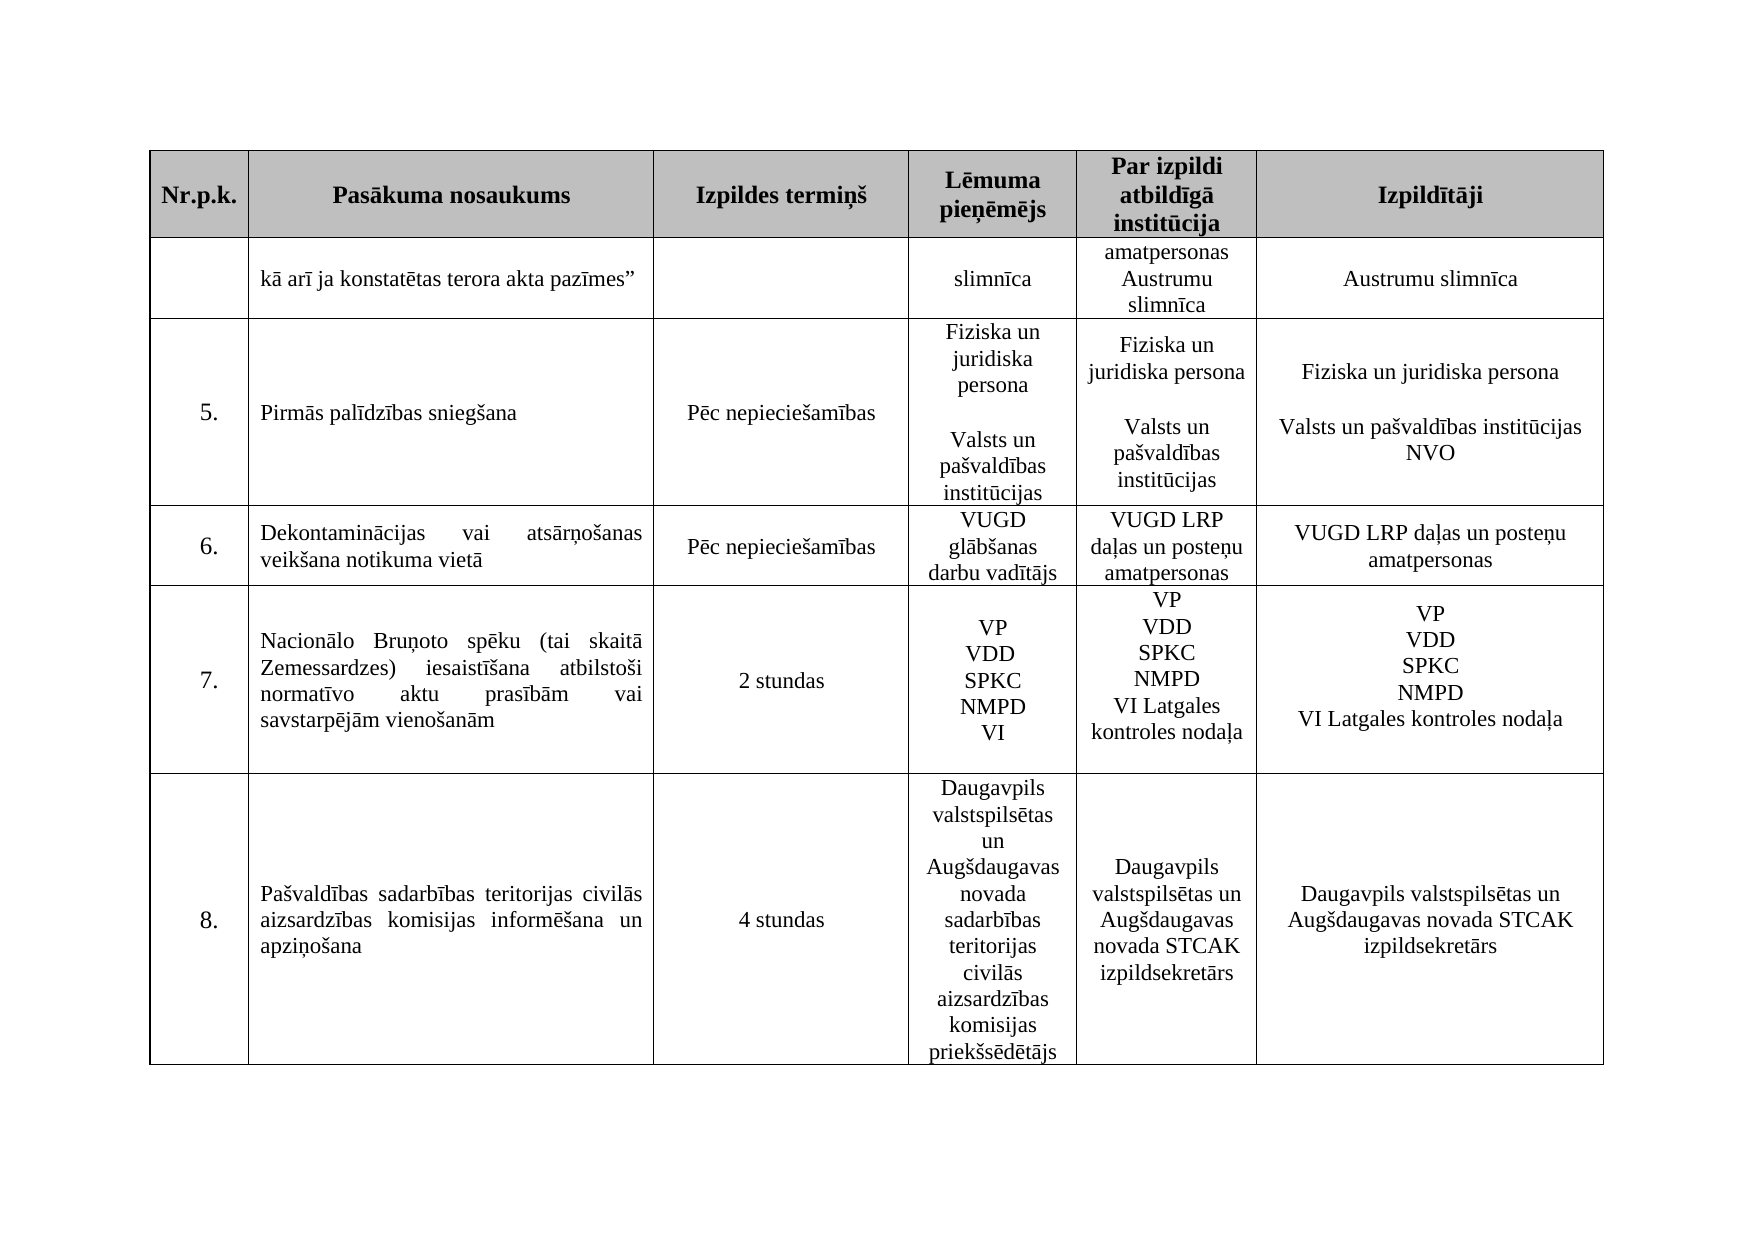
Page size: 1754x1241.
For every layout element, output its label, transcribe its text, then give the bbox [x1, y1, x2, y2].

table_cell Fiziska un juridiska persona Valsts un pašvaldības institūcijas [1077, 319, 1256, 505]
table_cell [151, 586, 248, 773]
table_header Par izpildi atbildīgā institūcija [1077, 151, 1256, 237]
table_cell Fiziska un juridiska persona Valsts un pašvaldības institūcijas NVO [1257, 319, 1603, 505]
table_cell [151, 506, 248, 585]
table_cell VP VDD SPKC NMPD VI Latgales kontroles nodaļa [1257, 586, 1603, 773]
table_cell kā arī ja konstatētas terora akta pazīmes” [249, 238, 653, 317]
table_cell VUGD LRP daļas un posteņu amatpersonas [1077, 506, 1256, 585]
table_header Pasākuma nosaukums [249, 151, 653, 237]
table_cell Pēc nepieciešamības [654, 506, 908, 585]
table_cell VUGD glābšanas darbu vadītājs [909, 506, 1076, 585]
table_cell VP VDD SPKC NMPD VI Latgales kontroles nodaļa [1077, 586, 1256, 773]
table_header Izpildes termiņš [654, 151, 908, 237]
table_cell [151, 238, 248, 317]
table_cell Austrumu slimnīca [1257, 238, 1603, 317]
table_cell Fiziska un juridiska persona Valsts un pašvaldības institūcijas [909, 319, 1076, 505]
table_header Nr.p.k. [151, 151, 248, 237]
table_cell [151, 319, 248, 505]
table_cell Nacionālo Bruņoto spēku (tai skaitā Zemessardzes) iesaistīšana atbilstoši normatīvo aktu prasībām vai savstarpējām vienošanām [249, 586, 653, 773]
table_cell Pēc nepieciešamības [654, 319, 908, 505]
table_cell Dekontaminācijas vai atsārņošanas veikšana notikuma vietā [249, 506, 653, 585]
table_cell amatpersonas Austrumu slimnīca [1077, 238, 1256, 317]
table_cell Daugavpils valstspilsētas un Augšdaugavas novada sadarbības teritorijas civilās aizsardzības komisijas priekšsēdētājs [909, 774, 1076, 1064]
table_cell slimnīca [909, 238, 1076, 317]
table_cell [654, 238, 908, 317]
table_header Lēmuma pieņēmējs [909, 151, 1076, 237]
table_cell 4 stundas [654, 774, 908, 1064]
table_cell Daugavpils valstspilsētas un Augšdaugavas novada STCAK izpildsekretārs [1077, 774, 1256, 1064]
table_cell VP VDD SPKC NMPD VI [909, 586, 1076, 773]
table_cell 2 stundas [654, 586, 908, 773]
table_header Izpildītāji [1257, 151, 1603, 237]
table_cell [151, 774, 248, 1064]
table_cell Pirmās palīdzības sniegšana [249, 319, 653, 505]
table_cell Daugavpils valstspilsētas un Augšdaugavas novada STCAK izpildsekretārs [1257, 774, 1603, 1064]
table_cell VUGD LRP daļas un posteņu amatpersonas [1257, 506, 1603, 585]
table_cell Pašvaldības sadarbības teritorijas civilās aizsardzības komisijas informēšana un apziņošana [249, 774, 653, 1064]
